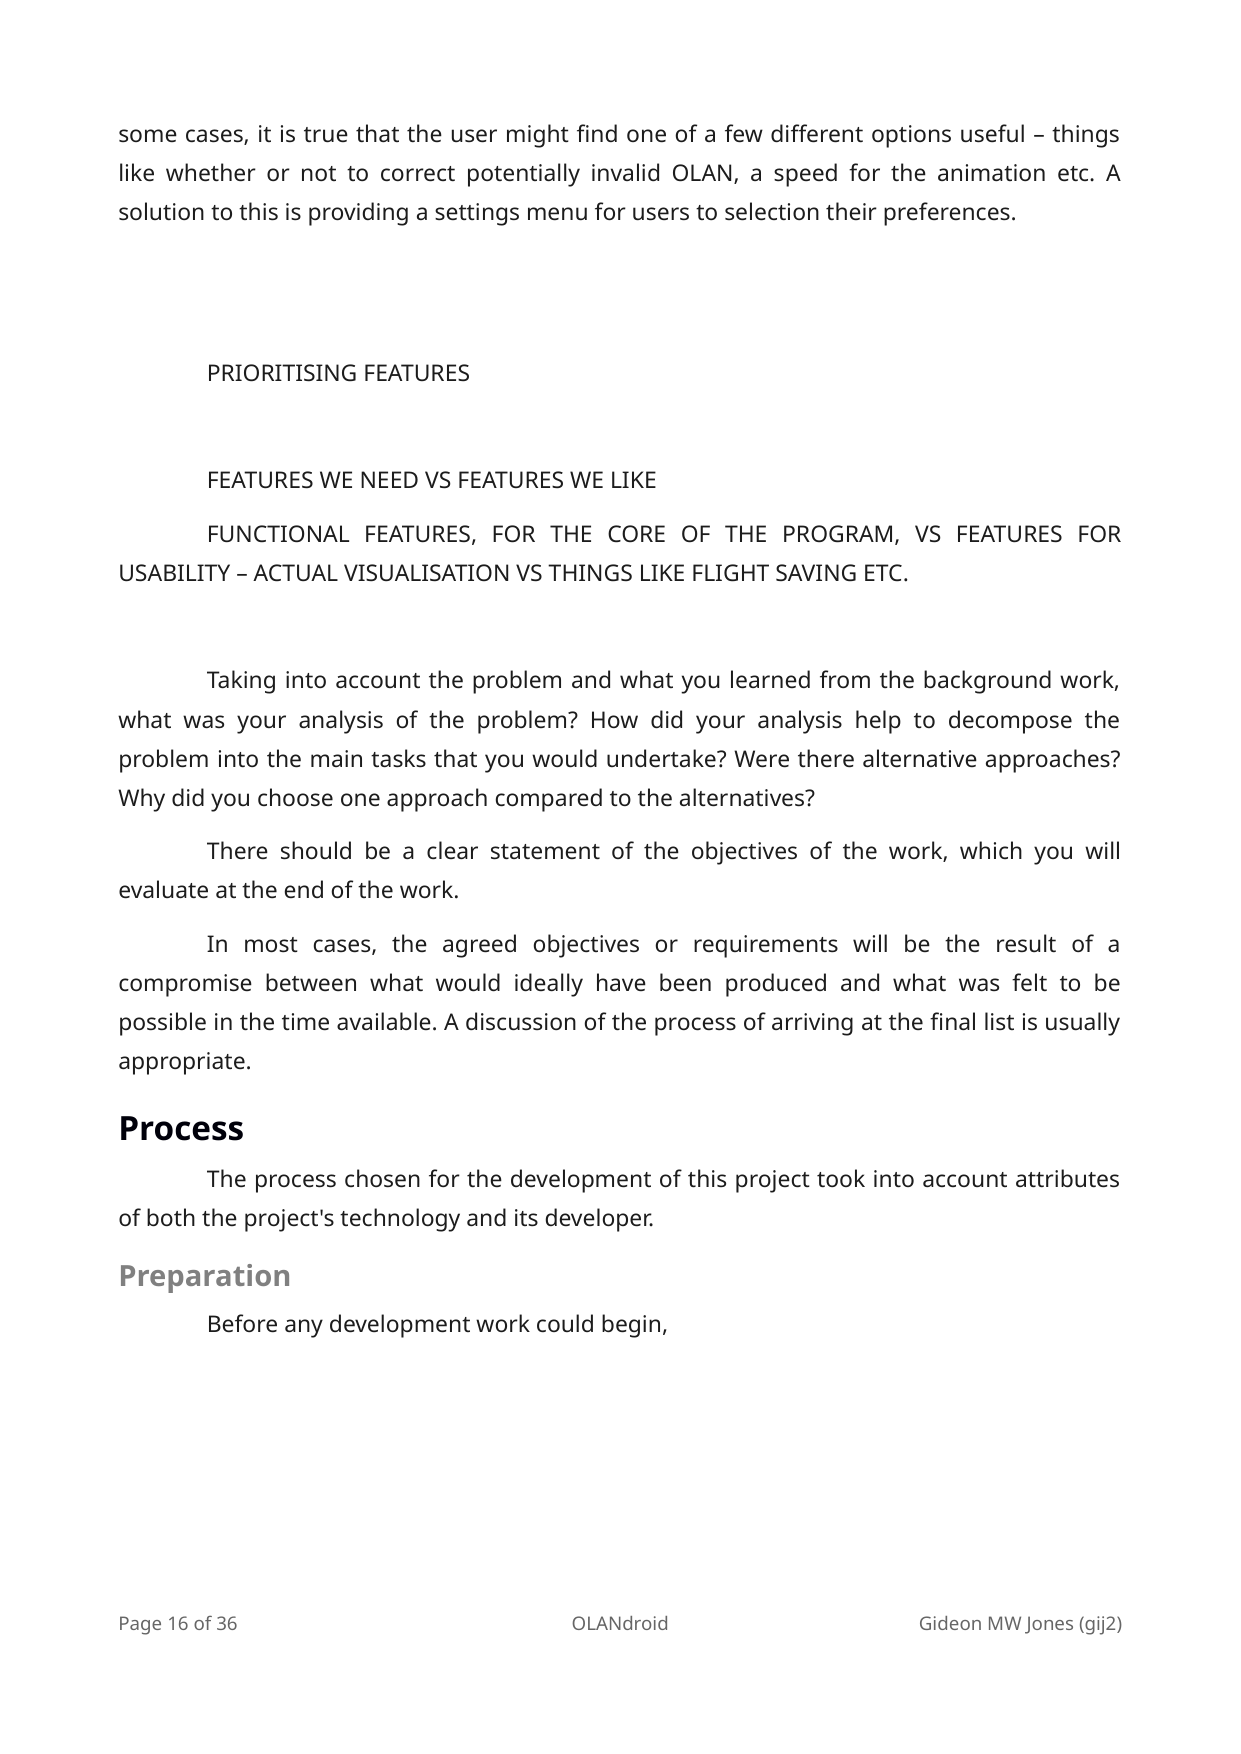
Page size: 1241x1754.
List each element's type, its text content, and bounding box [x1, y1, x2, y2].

text There should be a clear statement of the objectives of the work, which you will evaluate at the end of the work. [118, 835, 1122, 906]
text The process chosen for the development of this project took into account attributes of both the project's technology and its developer. [118, 1163, 1122, 1233]
text Before any development work could begin, [118, 1308, 1122, 1339]
text FUNCTIONAL FEATURES, FOR THE CORE OF THE PROGRAM, VS FEATURES FOR USABILITY – ACTUAL VISUALISATION VS THINGS LIKE FLIGHT SAVING ETC. [118, 518, 1122, 588]
text PRIORITISING FEATURES [118, 357, 1122, 388]
subtitle Process [118, 1105, 1122, 1151]
text In most cases, the agreed objectives or requirements will be the result of a compromise between what would ideally have been produced and what was felt to be possible in the time available. A discussion of the process of arriving at the final list is usually appropriate. [118, 928, 1122, 1076]
text FEATURES WE NEED VS FEATURES WE LIKE [118, 464, 1122, 496]
subtitle Preparation [118, 1256, 1122, 1295]
text Taking into account the problem and what you learned from the background work, what was your analysis of the problem? How did your analysis help to decompose the problem into the main tasks that you would undertake? Were there alternative approaches? Why did you choose one approach compared to the alternatives? [118, 664, 1122, 813]
text some cases, it is true that the user might find one of a few different options useful – things like whether or not to correct potentially invalid OLAN, a speed for the animation etc. A solution to this is providing a settings menu for users to selection their preferences. [118, 118, 1122, 227]
